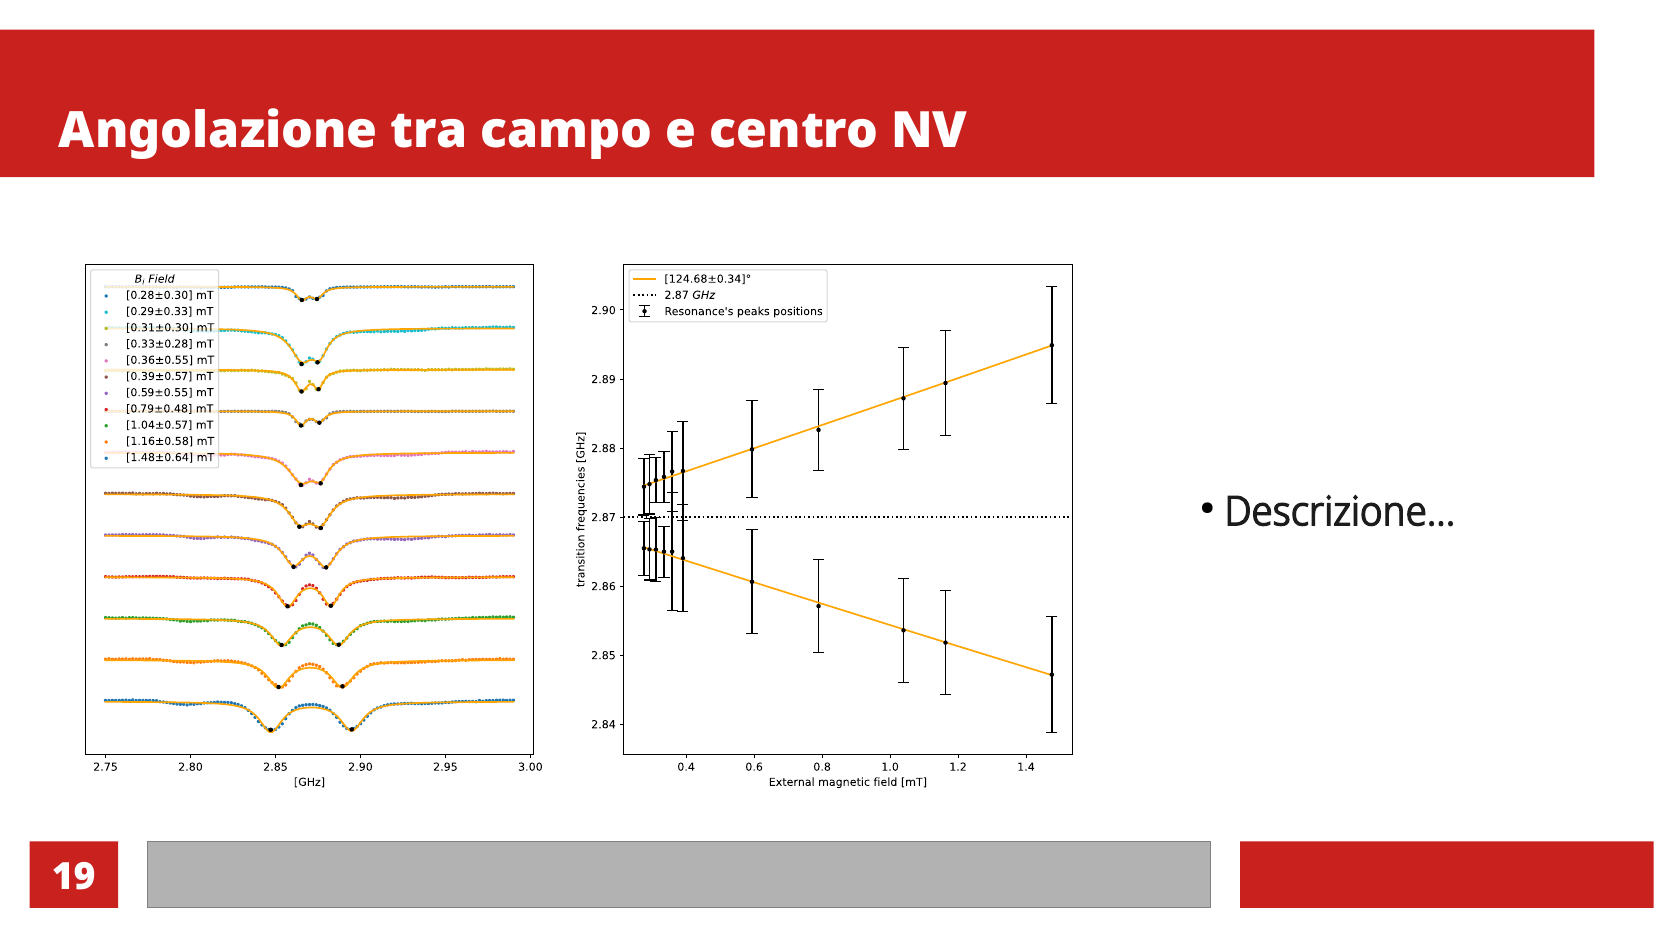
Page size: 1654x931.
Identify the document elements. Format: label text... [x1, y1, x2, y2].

picture [0, 187, 1201, 826]
title Angolazione tra campo e centro NV [59, 44, 1595, 163]
list Descrizione... [1200, 221, 1566, 798]
